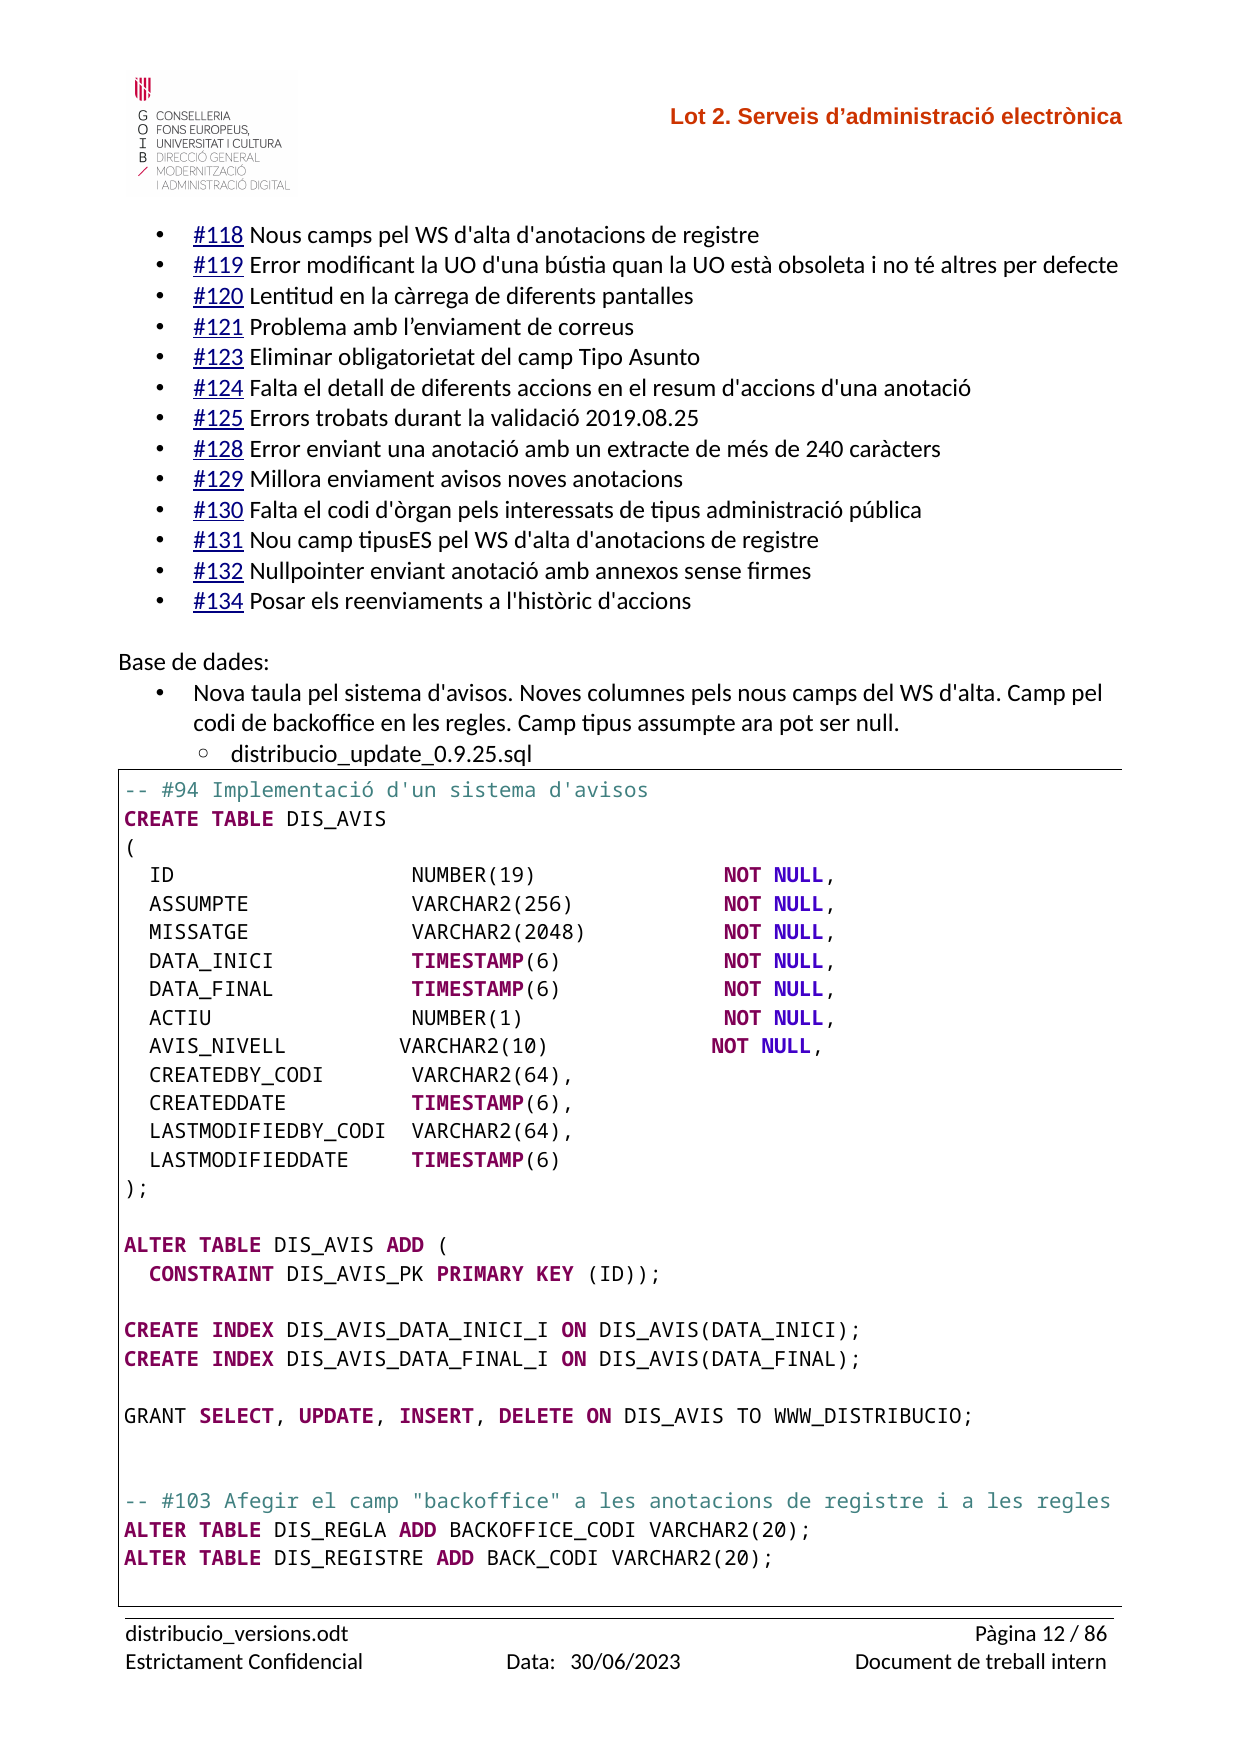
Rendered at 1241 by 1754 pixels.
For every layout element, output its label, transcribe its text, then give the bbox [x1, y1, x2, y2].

list #134 Posar els reenviaments a l'històric d'accions [156, 585, 1122, 616]
list #131 Nou camp tipusES pel WS d'alta d'anotacions de registre [156, 524, 1122, 555]
list #120 Lentitud en la càrrega de diferents pantalles [156, 280, 1122, 311]
list #124 Falta el detall de diferents accions en el resum d'accions d'una anotació [156, 372, 1122, 402]
list distribucio_update_0.9.25.sql [193, 738, 1122, 768]
list #118 Nous camps pel WS d'alta d'anotacions de registre [156, 219, 1122, 250]
list #121 Problema amb l’enviament de correus [156, 311, 1122, 341]
list #125 Errors trobats durant la validació 2019.08.25 [156, 402, 1122, 433]
list #129 Millora enviament avisos noves anotacions [156, 463, 1122, 494]
list #128 Error enviant una anotació amb un extracte de més de 240 caràcters [156, 433, 1122, 463]
picture [126, 70, 299, 197]
list Nova taula pel sistema d'avisos. Noves columnes pels nous camps del WS d'alta. Camp pel codi de backoffice en les regles. Camp tipus assumpte ara pot ser null. [156, 677, 1122, 738]
list #132 Nullpointer enviant anotació amb annexos sense firmes [156, 555, 1122, 585]
list #130 Falta el codi d'òrgan pels interessats de tipus administració pública [156, 494, 1122, 524]
table_header -- #94 Implementació d'un sistema d'avisos CREATE TABLE DIS_AVIS ( ID NUMBER(19) NOT NULL, ASSUMPTE VARCHAR2(256) NOT NULL, MISSATGE VARCHAR2(2048) NOT NULL, DATA_INICI TIMESTAMP(6) NOT NULL, DATA_FINAL TIMESTAMP(6) NOT NULL, ACTIU NUMBER(1) NOT NULL, AVIS_NIVELL VARCHAR2(10) NOT NULL, CREATEDBY_CODI VARCHAR2(64), CREATEDDATE TIMESTAMP(6), LASTMODIFIEDBY_CODI VARCHAR2(64), LASTMODIFIEDDATE TIMESTAMP(6) ); ALTER TABLE DIS_AVIS ADD ( CONSTRAINT DIS_AVIS_PK PRIMARY KEY (ID)); CREATE INDEX DIS_AVIS_DATA_INICI_I ON DIS_AVIS(DATA_INICI); CREATE INDEX DIS_AVIS_DATA_FINAL_I ON DIS_AVIS(DATA_FINAL); GRANT SELECT, UPDATE, INSERT, DELETE ON DIS_AVIS TO WWW_DISTRIBUCIO; -- #103 Afegir el camp "backoffice" a les anotacions de registre i a les regles ALTER TABLE DIS_REGLA ADD BACKOFFICE_CODI VARCHAR2(20); ALTER TABLE DIS_REGISTRE ADD BACK_CODI VARCHAR2(20); [119, 770, 1122, 1606]
text Base de dades: [118, 646, 1122, 677]
list #119 Error modificant la UO d'una bústia quan la UO està obsoleta i no té altres per defecte [156, 250, 1122, 280]
list #123 Eliminar obligatorietat del camp Tipo Asunto [156, 341, 1122, 372]
